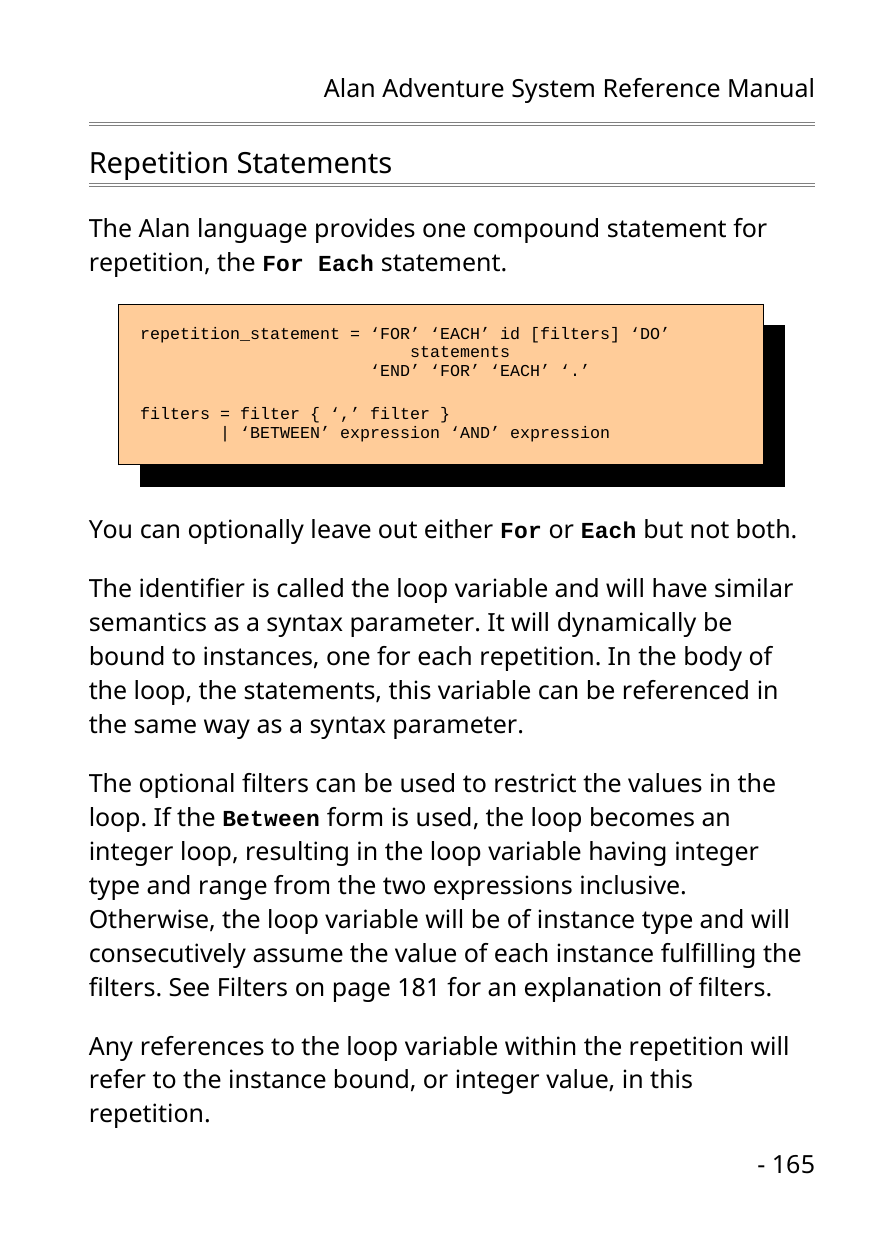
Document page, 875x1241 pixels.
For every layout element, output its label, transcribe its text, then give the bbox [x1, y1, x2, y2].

text You can optionally leave out either For or Each but not both. [88, 512, 815, 546]
text The identifier is called the loop variable and will have similar semantics as a syntax parameter. It will dynamically be bound to instances, one for each repetition. In the body of the loop, the statements, this variable can be referenced in the same way as a syntax parameter. [88, 571, 815, 741]
subtitle Repetition Statements [88, 142, 815, 186]
text Any references to the loop variable within the repetition will refer to the instance bound, or integer value, in this repetition. [88, 1028, 815, 1130]
text repetition_statement = ‘FOR’ ‘EACH’ id [filters] ‘DO’ statements ‘END’ ‘FOR’ ‘EACH’ ‘.’ [119, 305, 763, 381]
text The Alan language provides one compound statement for repetition, the For Each statement. [88, 211, 815, 279]
text filters = filter { ‘,’ filter } | ‘BETWEEN’ expression ‘AND’ expression [119, 384, 763, 464]
text The optional filters can be used to restrict the values in the loop. If the Between form is used, the loop becomes an integer loop, resulting in the loop variable having integer type and range from the two expressions inclusive. Otherwise, the loop variable will be of instance type and will consecutively assume the value of each instance fulfilling the filters. See Filters on page 144 for an explanation of filters. [88, 766, 815, 1003]
